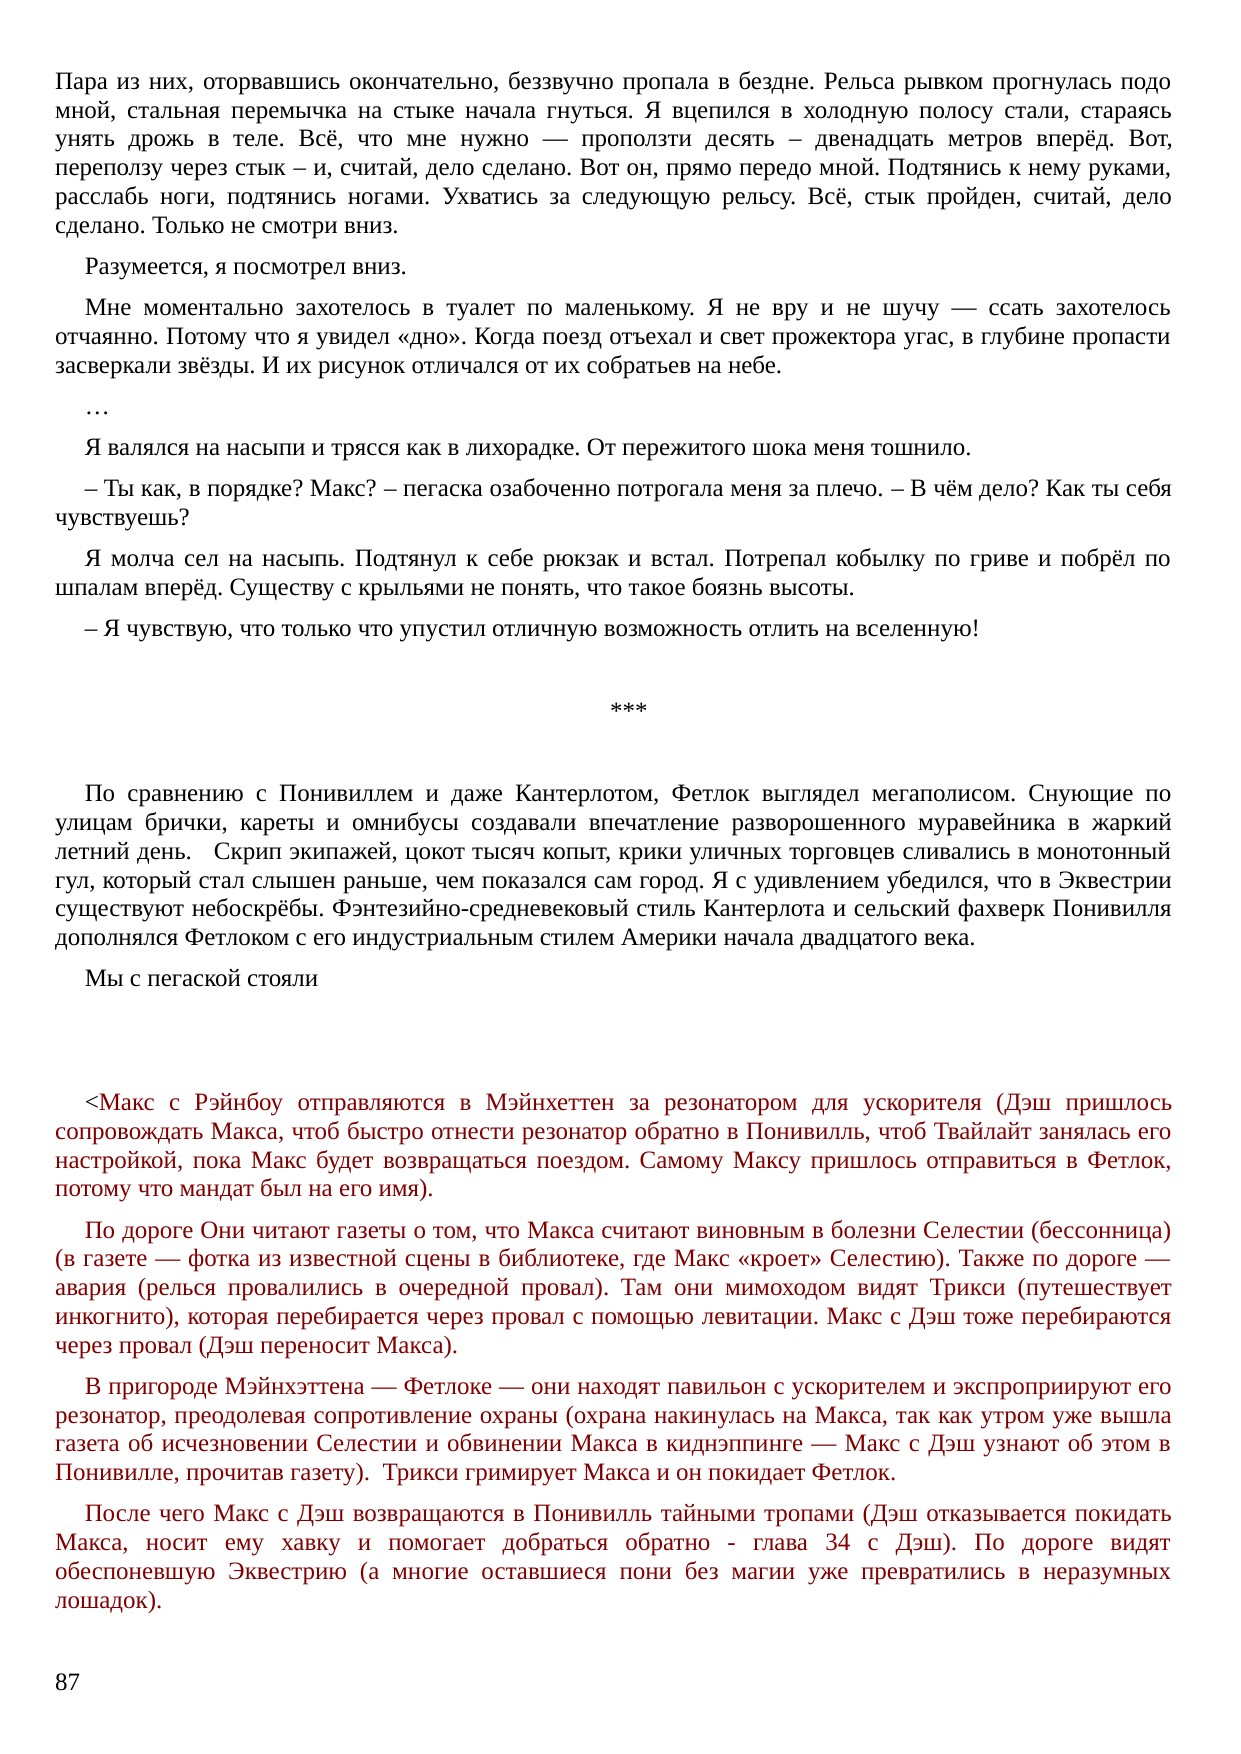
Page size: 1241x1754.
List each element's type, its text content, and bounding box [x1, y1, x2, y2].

text По дороге Они читают газеты о том, что Макса считают виновным в болезни Селестии (бессонница) (в газете — фотка из известной сцены в библиотеке, где Макс «кроет» Селестию). Также по дороге — авария (релься провалились в очередной провал). Там они мимоходом видят Трикси (путешествует инкогнито), которая перебирается через провал с помощью левитации. Макс с Дэш тоже перебираются через провал (Дэш переносит Макса). [55, 1215, 1173, 1358]
text В пригороде Мэйнхэттена — Фетлоке — они находят павильон с ускорителем и экспроприируют его резонатор, преодолевая сопротивление охраны (охрана накинулась на Макса, так как утром уже вышла газета об исчезновении Селестии и обвинении Макса в киднэппинге — Макс с Дэш узнают об этом в Понивилле, прочитав газету). Трикси гримирует Макса и он покидает Фетлок. [55, 1371, 1173, 1486]
text <Макс с Рэйнбоу отправляются в Мэйнхеттен за резонатором для ускорителя (Дэш пришлось сопровождать Макса, чтоб быстро отнести резонатор обратно в Понивилль, чтоб Твайлайт занялась его настройкой, пока Макс будет возвращаться поездом. Самому Максу пришлось отправиться в Фетлок, потому что мандат был на его имя). [55, 1087, 1173, 1202]
text … [55, 391, 1173, 420]
text Я валялся на насыпи и трясся как в лихорадке. От пережитого шока меня тошнило. [55, 432, 1173, 461]
text Разумеется, я посмотрел вниз. [55, 251, 1173, 280]
text – Я чувствую, что только что упустил отличную возможность отлить на вселенную! [55, 613, 1173, 642]
text Пара из них, оторвавшись окончательно, беззвучно пропала в бездне. Рельса рывком прогнулась подо мной, стальная перемычка на стыке начала гнуться. Я вцепился в холодную полосу стали, стараясь унять дрожь в теле. Всё, что мне нужно — проползти десять – двенадцать метров вперёд. Вот, переползу через стык – и, считай, дело сделано. Вот он, прямо передо мной. Подтянись к нему руками, расслабь ноги, подтянись ногами. Ухватись за следующую рельсу. Всё, стык пройден, считай, дело сделано. Только не смотри вниз. [55, 66, 1173, 238]
text По сравнению с Понивиллем и даже Кантерлотом, Фетлок выглядел мегаполисом. Снующие по улицам брички, кареты и омнибусы создавали впечатление разворошенного муравейника в жаркий летний день. Скрип экипажей, цокот тысяч копыт, крики уличных торговцев сливались в монотонный гул, который стал слышен раньше, чем показался сам город. Я с удивлением убедился, что в Эквестрии существуют небоскрёбы. Фэнтезийно-средневековый стиль Кантерлота и сельский фахверк Понивилля дополнялся Фетлоком с его индустриальным стилем Америки начала двадцатого века. [55, 778, 1173, 951]
text Мне моментально захотелось в туалет по маленькому. Я не вру и не шучу — ссать захотелось отчаянно. Потому что я увидел «дно». Когда поезд отъехал и свет прожектора угас, в глубине пропасти засверкали звёзды. И их рисунок отличался от их собратьев на небе. [55, 292, 1173, 378]
text *** [55, 696, 1173, 725]
text Мы с пегаской стояли [55, 963, 1173, 992]
text – Ты как, в порядке? Макс? – пегаска озабоченно потрогала меня за плечо. – В чём дело? Как ты себя чувствуешь? [55, 473, 1173, 531]
text После чего Макс с Дэш возвращаются в Понивилль тайными тропами (Дэш отказывается покидать Макса, носит ему хавку и помогает добраться обратно - глава 34 с Дэш). По дороге видят обеспоневшую Эквестрию (а многие оставшиеся пони без магии уже превратились в неразумных лошадок). [55, 1498, 1173, 1613]
text Я молча сел на насыпь. Подтянул к себе рюкзак и встал. Потрепал кобылку по гриве и побрёл по шпалам вперёд. Существу с крыльями не понять, что такое боязнь высоты. [55, 543, 1173, 601]
